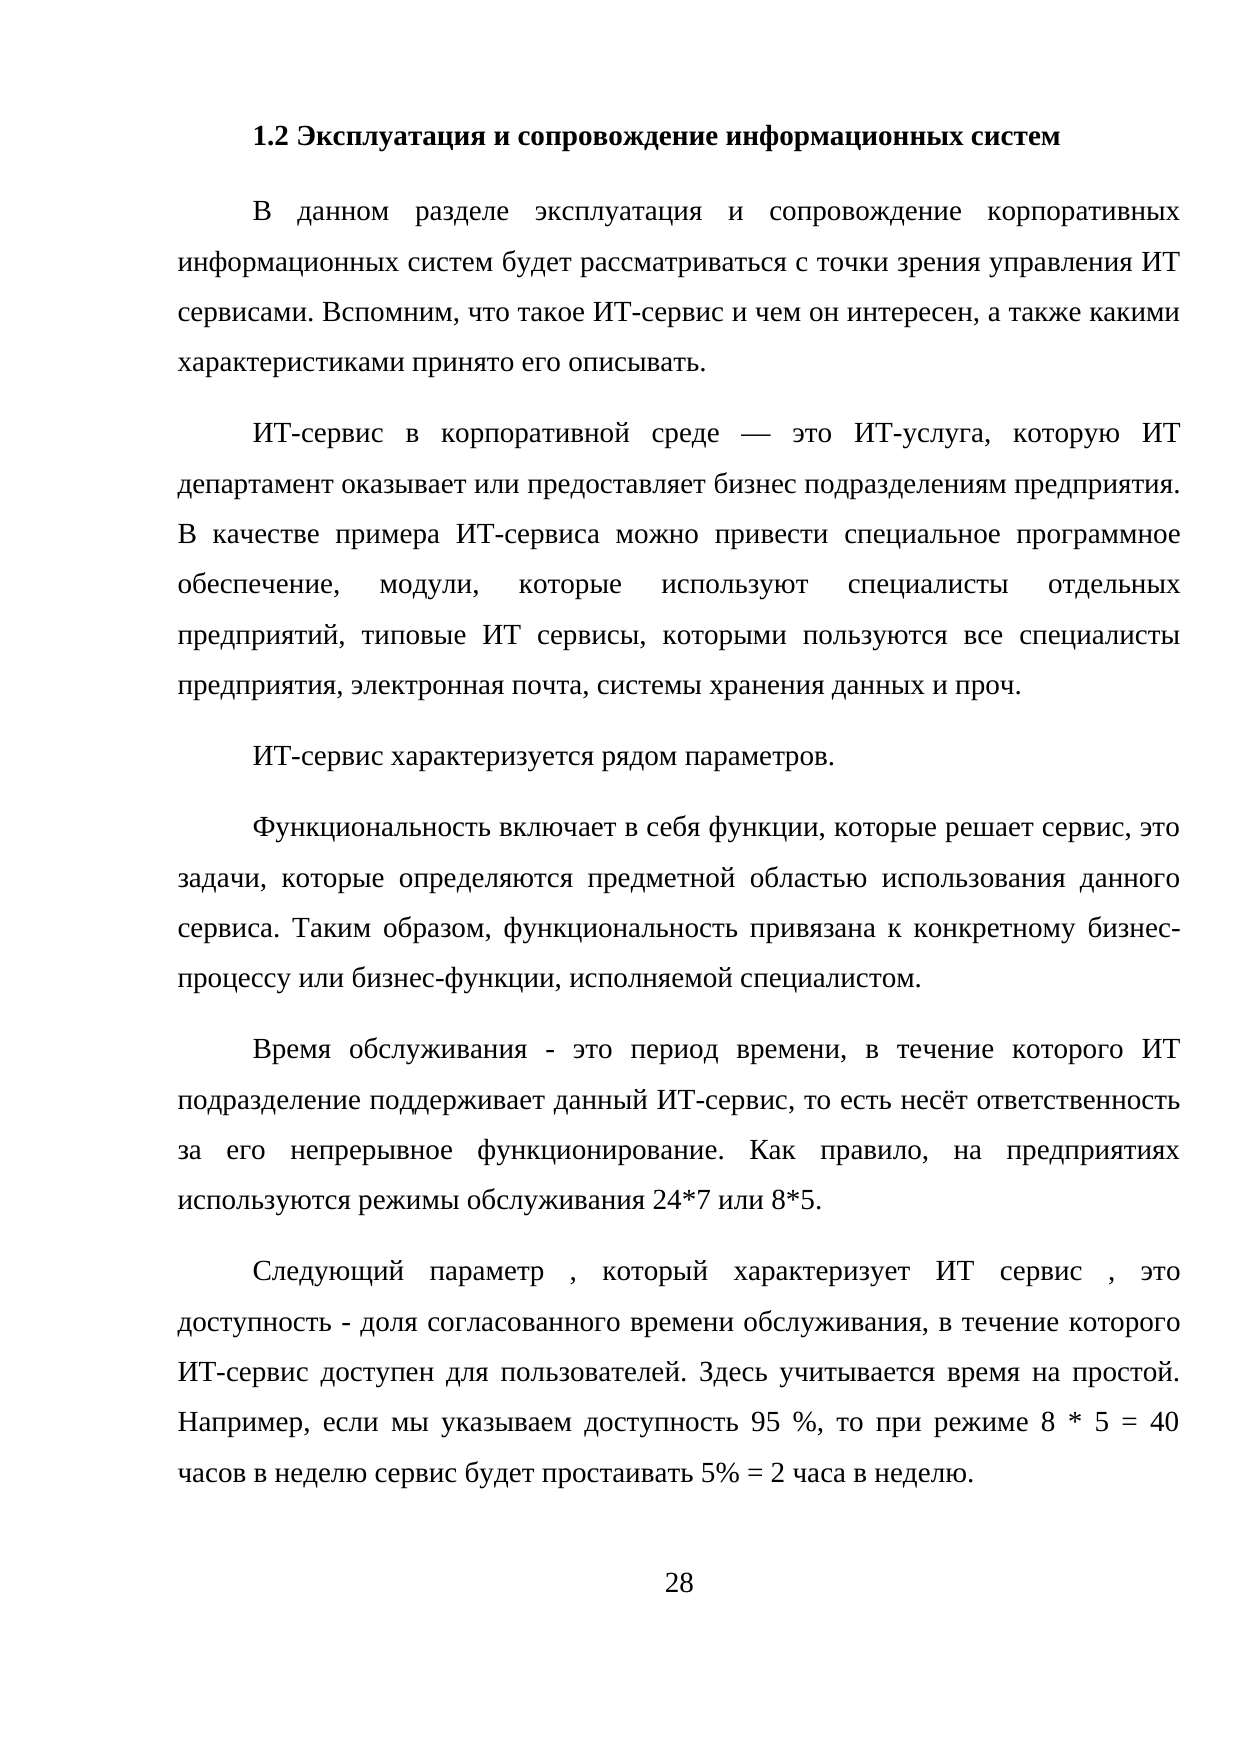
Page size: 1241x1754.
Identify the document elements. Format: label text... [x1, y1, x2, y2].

text ИТ-сервис в корпоративной среде — это ИТ-услуга, которую ИТ департамент оказывает или предоставляет бизнес подразделениям предприятия. В качестве примера ИТ-сервиса можно привести специальное программное обеспечение, модули, которые используют специалисты отдельных предприятий, типовые ИТ сервисы, которыми пользуются все специалисты предприятия, электронная почта, системы хранения данных и проч. [177, 416, 1181, 701]
text ИТ-сервис характеризуется рядом параметров. [177, 738, 1181, 772]
text Время обслуживания - это период времени, в течение которого ИТ подразделение поддерживает данный ИТ-сервис, то есть несёт ответственность за его непрерывное функционирование. Как правило, на предприятиях используются режимы обслуживания 24*7 или 8*5. [177, 1031, 1181, 1216]
subtitle 1.2 Эксплуатация и сопровождение информационных систем [252, 118, 1181, 152]
text В данном разделе эксплуатация и сопровождение корпоративных информационных систем будет рассматриваться с точки зрения управления ИТ сервисами. Вспомним, что такое ИТ-сервис и чем он интересен, а также какими характеристиками принято его описывать. [177, 193, 1181, 378]
text Следующий параметр , который характеризует ИТ сервис , это доступность - доля согласованного времени обслуживания, в течение которого ИТ-сервис доступен для пользователей. Здесь учитывается время на простой. Например, если мы указываем доступность 95 %, то при режиме 8 * 5 = 40 часов в неделю сервис будет простаивать 5% = 2 часа в неделю. [177, 1253, 1181, 1488]
text Функциональность включает в себя функции, которые решает сервис, это задачи, которые определяются предметной областью использования данного сервиса. Таким образом, функциональность привязана к конкретному бизнес-процессу или бизнес-функции, исполняемой специалистом. [177, 809, 1181, 994]
